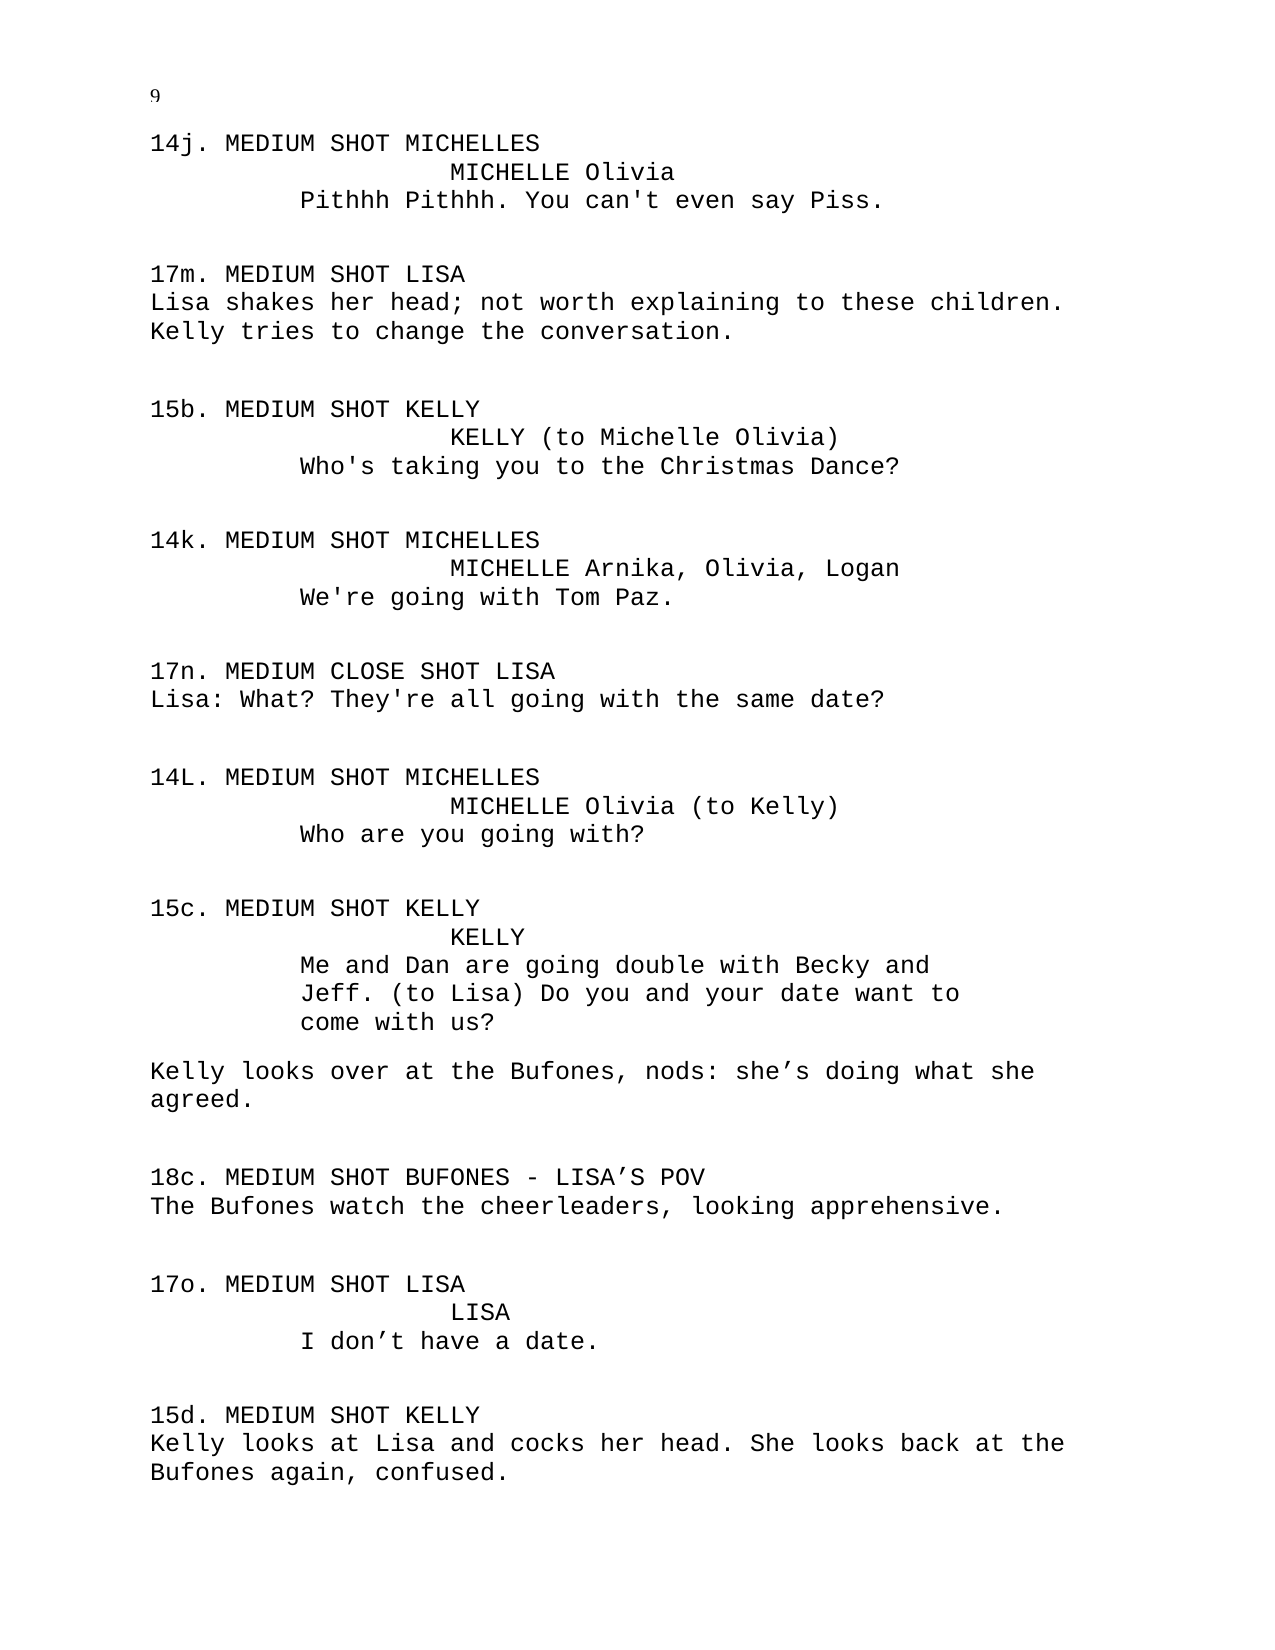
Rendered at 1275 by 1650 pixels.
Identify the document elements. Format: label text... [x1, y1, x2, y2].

subtitle 14L. MEDIUM SHOT MICHELLES [150, 765, 1125, 793]
text MICHELLE Olivia (to Kelly) [150, 793, 1125, 822]
text MICHELLE Olivia [150, 159, 1125, 187]
text KELLY (to Michelle Olivia) [150, 425, 1125, 453]
subtitle 14k. MEDIUM SHOT MICHELLES [150, 527, 1125, 556]
subtitle 18c. MEDIUM SHOT BUFONES - LISA’S POV [150, 1165, 1125, 1193]
text I don’t have a date. [300, 1328, 975, 1357]
text Who are you going with? [300, 822, 975, 850]
text Kelly looks over at the Bufones, nods: she’s doing what she agreed. [150, 1058, 1125, 1115]
text Me and Dan are going double with Becky and Jeff. (to Lisa) Do you and your date want to come with us? [300, 952, 975, 1037]
subtitle 17m. MEDIUM SHOT LISA [150, 262, 1125, 290]
text Who's taking you to the Christmas Dance? [300, 453, 975, 482]
text KELLY [150, 924, 1125, 952]
text LISA [150, 1300, 1125, 1328]
subtitle 15b. MEDIUM SHOT KELLY [150, 397, 1125, 425]
text Lisa: What? They're all going with the same date? [150, 687, 1125, 715]
subtitle 17n. MEDIUM CLOSE SHOT LISA [150, 658, 1125, 687]
text Kelly looks at Lisa and cocks her head. She looks back at the Bufones again, confused. [150, 1431, 1125, 1487]
subtitle 15d. MEDIUM SHOT KELLY [150, 1402, 1125, 1431]
subtitle 17o. MEDIUM SHOT LISA [150, 1272, 1125, 1300]
text We're going with Tom Paz. [300, 584, 975, 612]
text MICHELLE Arnika, Olivia, Logan [150, 556, 1125, 584]
subtitle 15c. MEDIUM SHOT KELLY [150, 896, 1125, 924]
text Pithhh Pithhh. You can't even say Piss. [300, 187, 975, 216]
text Lisa shakes her head; not worth explaining to these children. Kelly tries to change the conversation. [150, 290, 1125, 347]
text The Bufones watch the cheerleaders, looking apprehensive. [150, 1193, 1125, 1222]
subtitle 14j. MEDIUM SHOT MICHELLES [150, 131, 1125, 159]
